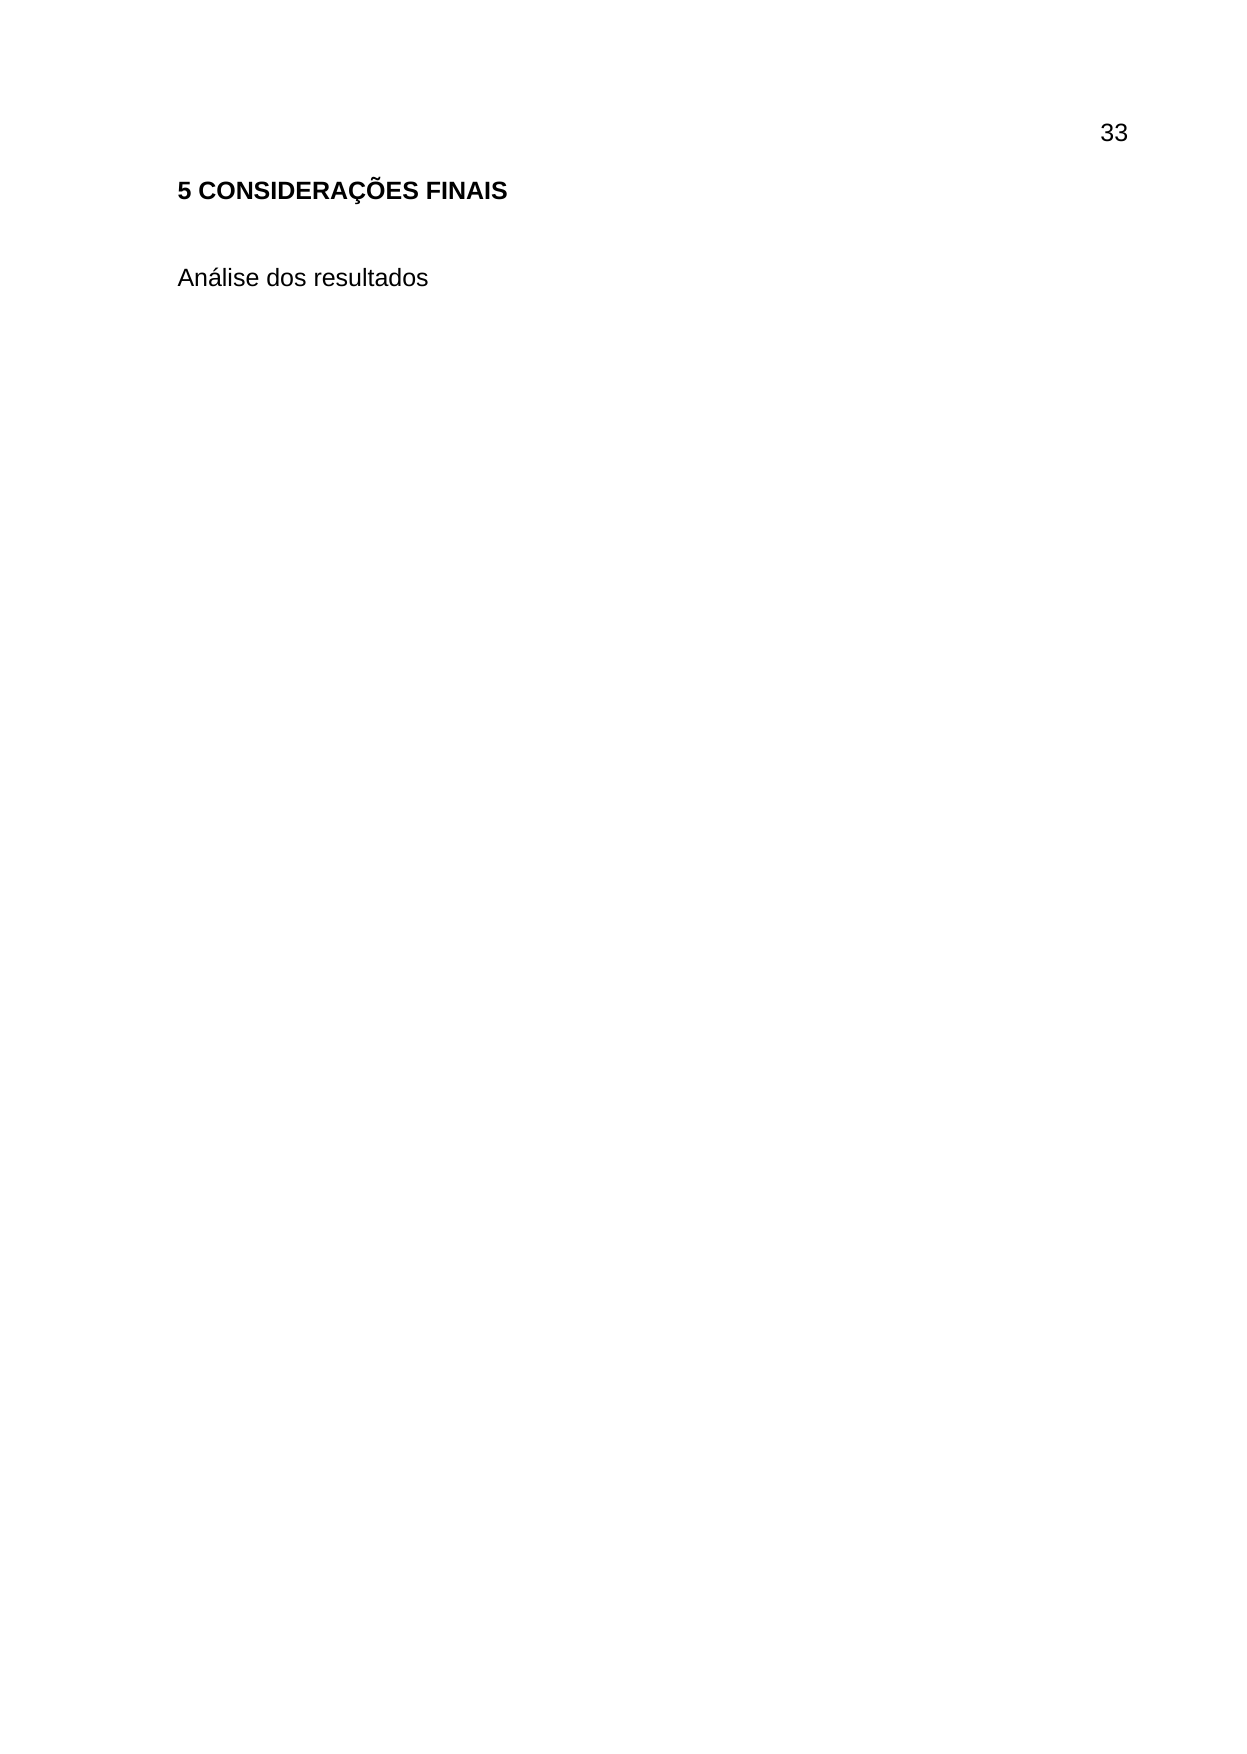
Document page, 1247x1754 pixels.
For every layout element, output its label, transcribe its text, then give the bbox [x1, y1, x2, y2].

text Análise dos resultados [177, 263, 1128, 291]
subtitle CONSIDERAÇÕES FINAIS [177, 176, 1128, 205]
